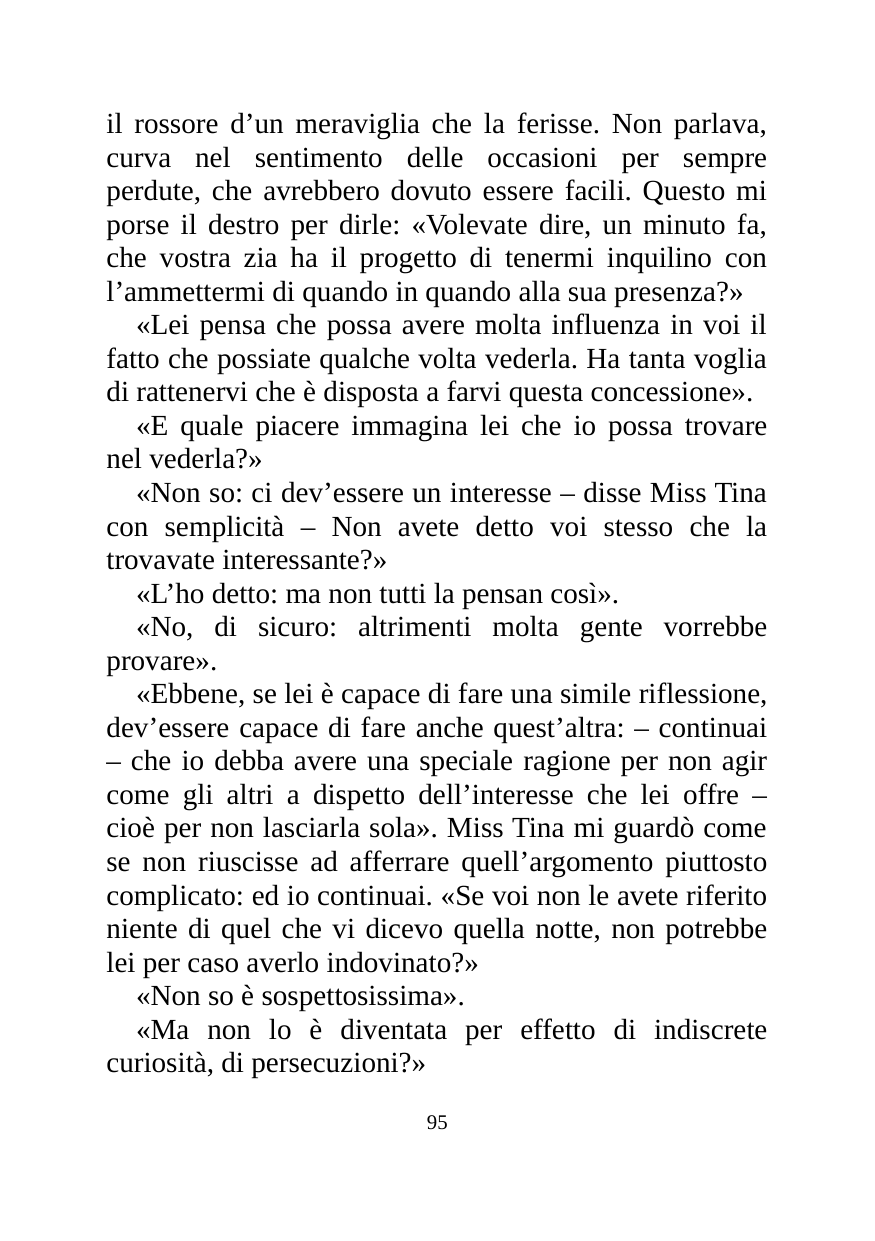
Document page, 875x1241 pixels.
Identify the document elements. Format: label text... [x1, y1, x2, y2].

text «Lei pensa che possa avere molta influenza in voi il fatto che possiate qualche volta vederla. Ha tanta voglia di rattenervi che è disposta a farvi questa concessione». [106, 307, 768, 408]
text «L’ho detto: ma non tutti la pensan così». [106, 576, 768, 609]
text «Ebbene, se lei è capace di fare una simile riflessione, dev’essere capace di fare anche quest’altra: – continuai – che io debba avere una speciale ragione per non agir come gli altri a dispetto dell’interesse che lei offre – cioè per non lasciarla sola». Miss Tina mi guardò come se non riuscisse ad afferrare quell’argomento piuttosto complicato: ed io continuai. «Se voi non le avete riferito niente di quel che vi dicevo quella notte, non potrebbe lei per caso averlo indovinato?» [106, 676, 768, 978]
text «No, di sicuro: altrimenti molta gente vorrebbe provare». [106, 609, 768, 676]
text «Non so è sospettosissima». [106, 978, 768, 1012]
text «Ma non lo è diventata per effetto di indiscrete curiosità, di persecuzioni?» [106, 1012, 768, 1079]
text «Non so: ci dev’essere un interesse – disse Miss Tina con semplicità – Non avete detto voi stesso che la trovavate interessante?» [106, 475, 768, 576]
text il rossore d’un meraviglia che la ferisse. Non parlava, curva nel sentimento delle occasioni per sempre perdute, che avrebbero dovuto essere facili. Questo mi porse il destro per dirle: «Volevate dire, un minuto fa, che vostra zia ha il progetto di tenermi inquilino con l’ammettermi di quando in quando alla sua presenza?» [106, 106, 768, 307]
text «E quale piacere immagina lei che io possa trovare nel vederla?» [106, 408, 768, 475]
